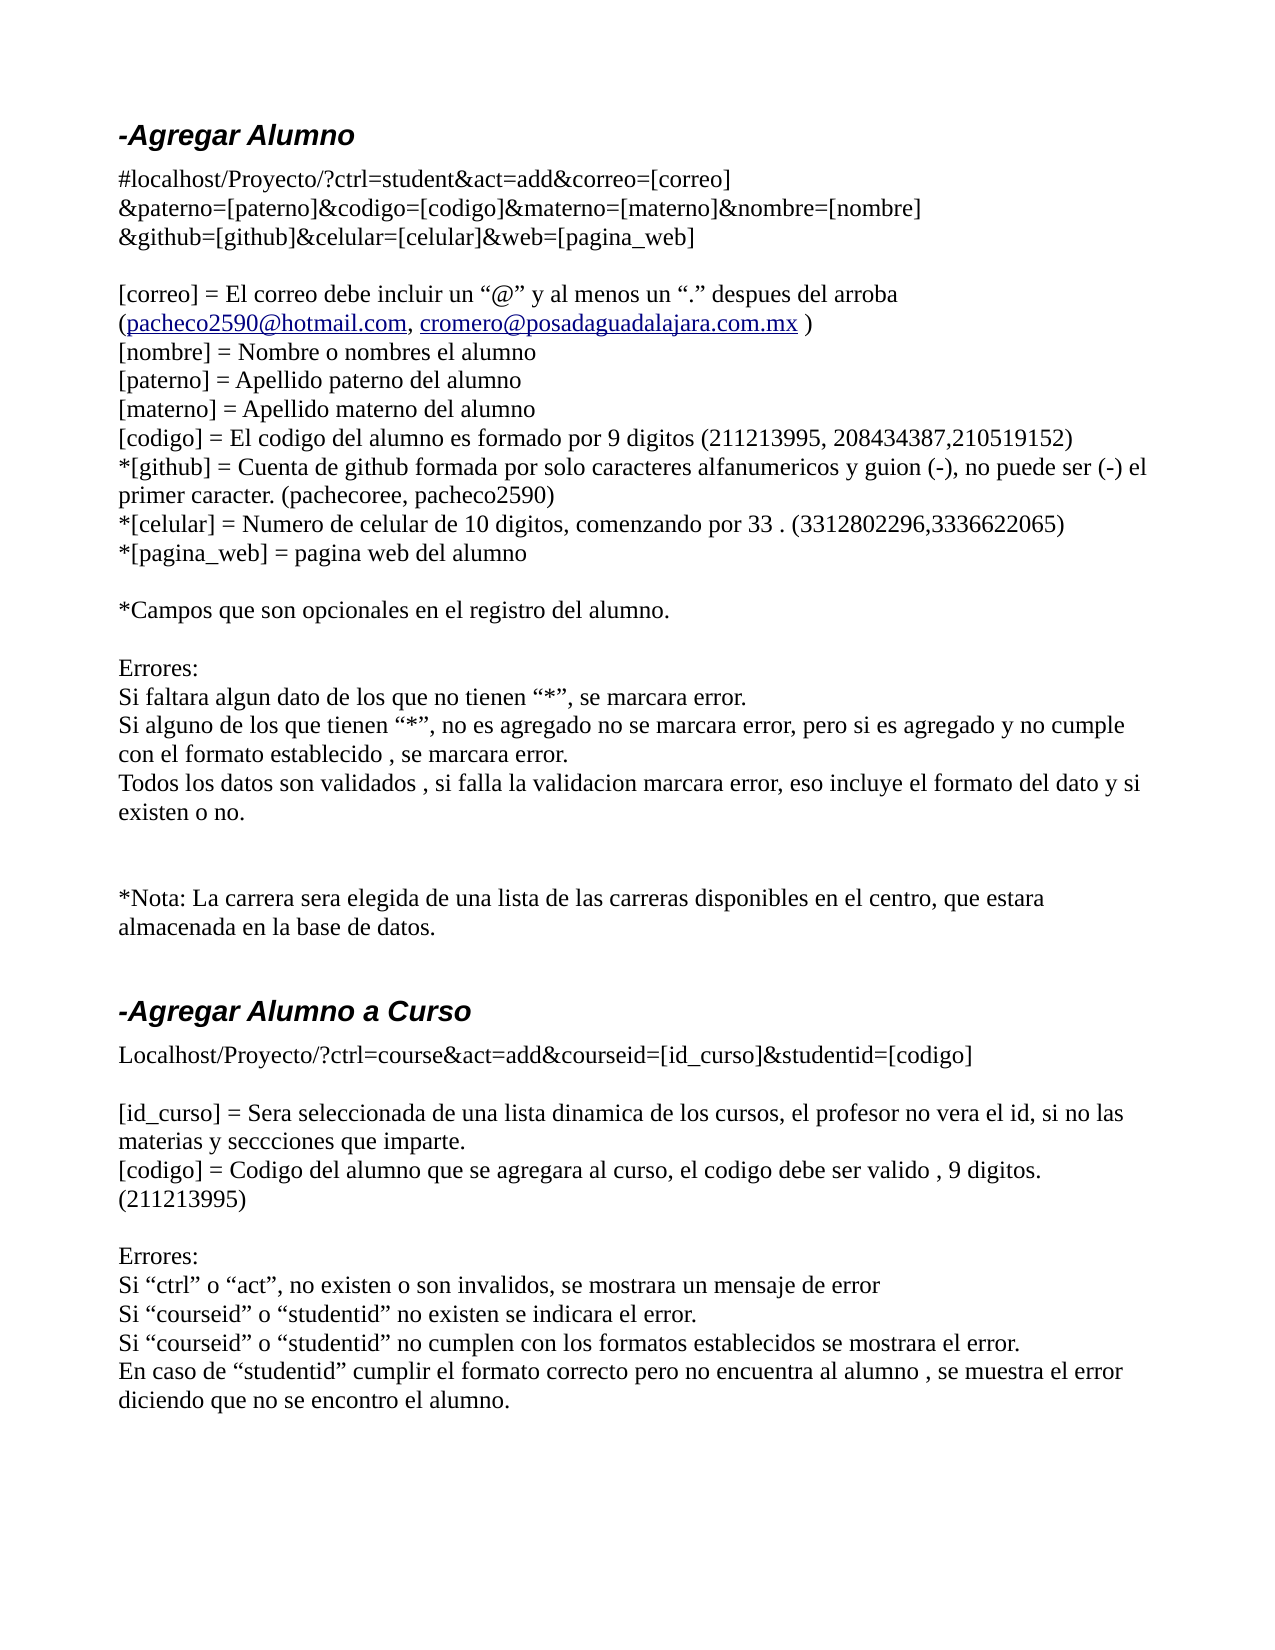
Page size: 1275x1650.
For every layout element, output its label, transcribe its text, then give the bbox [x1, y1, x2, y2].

text &github=[github]&celular=[celular]&web=[pagina_web] [118, 222, 1157, 250]
text En caso de “studentid” cumplir el formato correcto pero no encuentra al alumno , se muestra el error diciendo que no se encontro el alumno. [118, 1356, 1157, 1414]
text [nombre] = Nombre o nombres el alumno [118, 337, 1157, 365]
text Si “courseid” o “studentid” no cumplen con los formatos establecidos se mostrara el error. [118, 1328, 1157, 1356]
text [paterno] = Apellido paterno del alumno [118, 365, 1157, 394]
text #localhost/Proyecto/?ctrl=student&act=add&correo=[correo] [118, 164, 1157, 193]
text *Campos que son opcionales en el registro del alumno. [118, 595, 1157, 624]
text Errores: [118, 1241, 1157, 1270]
text Si “courseid” o “studentid” no existen se indicara el error. [118, 1299, 1157, 1328]
text *[celular] = Numero de celular de 10 digitos, comenzando por 33 . (3312802296,3336622065) [118, 509, 1157, 538]
subtitle -Agregar Alumno [118, 118, 1157, 152]
text [codigo] = Codigo del alumno que se agregara al curso, el codigo debe ser valido , 9 digitos. (211213995) [118, 1155, 1157, 1213]
text Si “ctrl” o “act”, no existen o son invalidos, se mostrara un mensaje de error [118, 1270, 1157, 1299]
text [id_curso] = Sera seleccionada de una lista dinamica de los cursos, el profesor no vera el id, si no las materias y seccciones que imparte. [118, 1098, 1157, 1155]
text Localhost/Proyecto/?ctrl=course&act=add&courseid=[id_curso]&studentid=[codigo] [118, 1040, 1157, 1069]
text [codigo] = El codigo del alumno es formado por 9 digitos (211213995, 208434387,210519152) [118, 423, 1157, 452]
text Si faltara algun dato de los que no tienen “*”, se marcara error. [118, 682, 1157, 710]
text *Nota: La carrera sera elegida de una lista de las carreras disponibles en el centro, que estara almacenada en la base de datos. [118, 883, 1157, 940]
subtitle -Agregar Alumno a Curso [118, 994, 1157, 1028]
text &paterno=[paterno]&codigo=[codigo]&materno=[materno]&nombre=[nombre] [118, 193, 1157, 222]
text Si alguno de los que tienen “*”, no es agregado no se marcara error, pero si es agregado y no cumple con el formato establecido , se marcara error. [118, 710, 1157, 768]
text [materno] = Apellido materno del alumno [118, 394, 1157, 423]
text [correo] = El correo debe incluir un “@” y al menos un “.” despues del arroba (pacheco2590@hotmail.com, cromero@posadaguadalajara.com.mx ) [118, 279, 1157, 337]
text Todos los datos son validados , si falla la validacion marcara error, eso incluye el formato del dato y si existen o no. [118, 768, 1157, 825]
text *[pagina_web] = pagina web del alumno [118, 538, 1157, 567]
text Errores: [118, 653, 1157, 682]
text *[github] = Cuenta de github formada por solo caracteres alfanumericos y guion (-), no puede ser (-) el primer caracter. (pachecoree, pacheco2590) [118, 452, 1157, 509]
